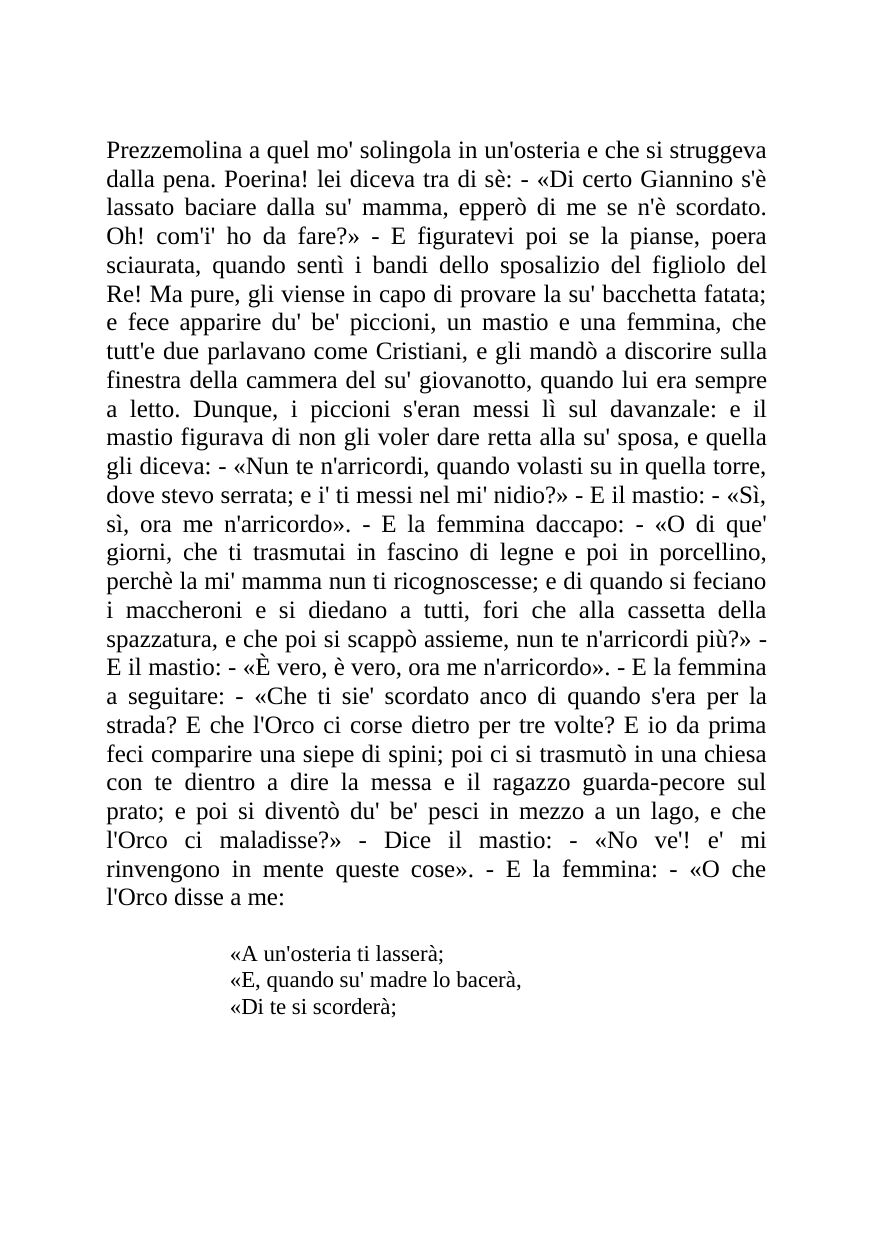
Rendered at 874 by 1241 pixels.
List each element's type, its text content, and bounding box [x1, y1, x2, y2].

text «E, quando su' madre lo bacerà, [200, 966, 768, 993]
text «Di te si scorderà; [200, 993, 768, 1019]
text «A un'osteria ti lasserà; [200, 940, 768, 966]
text Prezzemolina a quel mo' solingola in un'osteria e che si struggeva dalla pena. Poerina! lei diceva tra di sè: - «Di certo Giannino s'è lassato baciare dalla su' mamma, epperò di me se n'è scordato. Oh! com'i' ho da fare?» - E figuratevi poi se la pianse, poera sciaurata, quando sentì i bandi dello sposalizio del figliolo del Re! Ma pure, gli viense in capo di provare la su' bacchetta fatata; e fece apparire du' be' piccioni, un mastio e una femmina, che tutt'e due parlavano come Cristiani, e gli mandò a discorire sulla finestra della cammera del su' giovanotto, quando lui era sempre a letto. Dunque, i piccioni s'eran messi lì sul davanzale: e il mastio figurava di non gli voler dare retta alla su' sposa, e quella gli diceva: - «Nun te n'arricordi, quando volasti su in quella torre, dove stevo serrata; e i' ti messi nel mi' nidio?» - E il mastio: - «Sì, sì, ora me n'arricordo». - E la femmina daccapo: - «O di que' giorni, che ti trasmutai in fascino di legne e poi in porcellino, perchè la mi' mamma nun ti ricognoscesse; e di quando si feciano i maccheroni e si diedano a tutti, fori che alla cassetta della spazzatura, e che poi si scappò assieme, nun te n'arricordi più?» - E il mastio: - «È vero, è vero, ora me n'arricordo». - E la femmina a seguitare: - «Che ti sie' scordato anco di quando s'era per la strada? E che l'Orco ci corse dietro per tre volte? E io da prima feci comparire una siepe di spini; poi ci si trasmutò in una chiesa con te dientro a dire la messa e il ragazzo guarda-pecore sul prato; e poi si diventò du' be' pesci in mezzo a un lago, e che l'Orco ci maladisse?» - Dice il mastio: - «No ve'! e' mi rinvengono in mente queste cose». - E la femmina: - «O che l'Orco disse a me: [106, 135, 768, 911]
